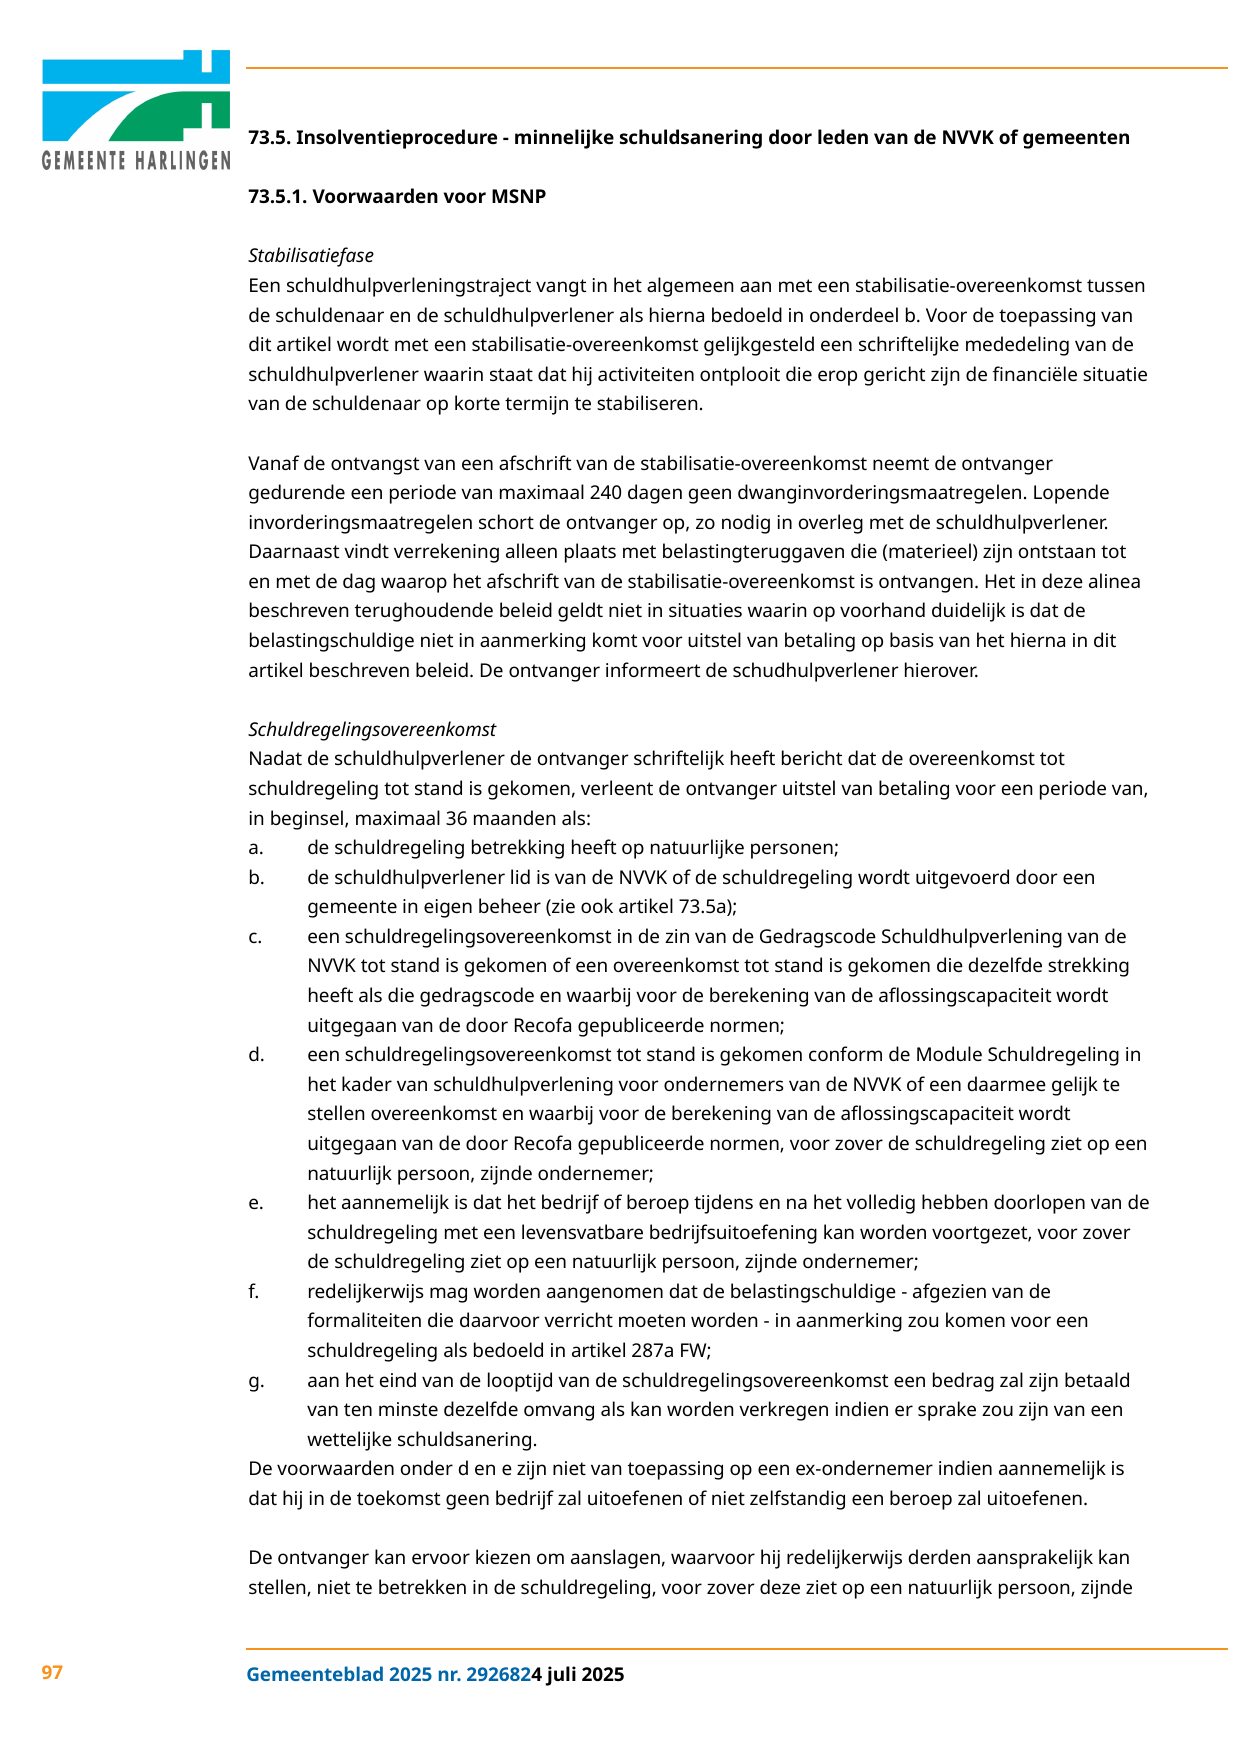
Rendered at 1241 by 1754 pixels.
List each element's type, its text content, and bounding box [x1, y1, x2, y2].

text Nadat de schuldhulpverlener de ontvanger schriftelijk heeft bericht dat de overeenkomst tot schuldregeling tot stand is gekomen, verleent de ontvanger uitstel van betaling voor een periode van, in beginsel, maximaal 36 maanden als: [248, 746, 1152, 831]
list het aannemelijk is dat het bedrijf of beroep tijdens en na het volledig hebben doorlopen van de schuldregeling met een levensvatbare bedrijfsuitoefening kan worden voortgezet, voor zover de schuldregeling ziet op een natuurlijk persoon, zijnde ondernemer; [248, 1189, 1152, 1274]
list een schuldregelingsovereenkomst tot stand is gekomen conform de Module Schuldregeling in het kader van schuldhulpverlening voor ondernemers van de NVVK of een daarmee gelijk te stellen overeenkomst en waarbij voor de berekening van de aflossingscapaciteit wordt uitgegaan van de door Recofa gepubliceerde normen, voor zover de schuldregeling ziet op een natuurlijk persoon, zijnde ondernemer; [248, 1041, 1152, 1186]
text Een schuldhulpverleningstraject vangt in het algemeen aan met een stabilisatie-overeenkomst tussen de schuldenaar en de schuldhulpverlener als hierna bedoeld in onderdeel b. Voor de toepassing van dit artikel wordt met een stabilisatie-overeenkomst gelijkgesteld een schriftelijke mededeling van de schuldhulpverlener waarin staat dat hij activiteiten ontplooit die erop gericht zijn de financiële situatie van de schuldenaar op korte termijn te stabiliseren. [248, 272, 1152, 416]
list de schuldregeling betrekking heeft op natuurlijke personen; [248, 834, 1152, 860]
text De voorwaarden onder d en e zijn niet van toepassing op een ex-ondernemer indien aannemelijk is dat hij in de toekomst geen bedrijf zal uitoefenen of niet zelfstandig een beroep zal uitoefenen. [248, 1456, 1152, 1511]
text Vanaf de ontvangst van een afschrift van de stabilisatie-overeenkomst neemt de ontvanger gedurende een periode van maximaal 240 dagen geen dwanginvorderingsmaatregelen. Lopende invorderingsmaatregelen schort de ontvanger op, zo nodig in overleg met de schuldhulpverlener. Daarnaast vindt verrekening alleen plaats met belastingteruggaven die (materieel) zijn ontstaan tot en met de dag waarop het afschrift van de stabilisatie-overeenkomst is ontvangen. Het in deze alinea beschreven terughoudende beleid geldt niet in situaties waarin op voorhand duidelijk is dat de belastingschuldige niet in aanmerking komt voor uitstel van betaling op basis van het hierna in dit artikel beschreven beleid. De ontvanger informeert de schudhulpverlener hierover. [248, 450, 1152, 683]
text 73.5. Insolventieprocedure - minnelijke schuldsanering door leden van de NVVK of gemeenten [248, 124, 1152, 150]
text Stabilisatiefase [248, 243, 1152, 268]
picture [41, 47, 231, 172]
text Schuldregelingsovereenkomst [248, 716, 1152, 742]
list aan het eind van de looptijd van de schuldregelingsovereenkomst een bedrag zal zijn betaald van ten minste dezelfde omvang als kan worden verkregen indien er sprake zou zijn van een wettelijke schuldsanering. [248, 1367, 1152, 1452]
list een schuldregelingsovereenkomst in de zin van de Gedragscode Schuldhulpverlening van de NVVK tot stand is gekomen of een overeenkomst tot stand is gekomen die dezelfde strekking heeft als die gedragscode en waarbij voor de berekening van de aflossingscapaciteit wordt uitgegaan van de door Recofa gepubliceerde normen; [248, 923, 1152, 1038]
list de schuldhulpverlener lid is van de NVVK of de schuldregeling wordt uitgevoerd door een gemeente in eigen beheer (zie ook artikel 73.5a); [248, 864, 1152, 919]
list redelijkerwijs mag worden aangenomen dat de belastingschuldige - afgezien van de formaliteiten die daarvoor verricht moeten worden - in aanmerking zou komen voor een schuldregeling als bedoeld in artikel 287a FW; [248, 1278, 1152, 1363]
text 73.5.1. Voorwaarden voor MSNP [248, 183, 1152, 209]
text De ontvanger kan ervoor kiezen om aanslagen, waarvoor hij redelijkerwijs derden aansprakelijk kan stellen, niet te betrekken in de schuldregeling, voor zover deze ziet op een natuurlijk persoon, zijnde [248, 1544, 1152, 1600]
